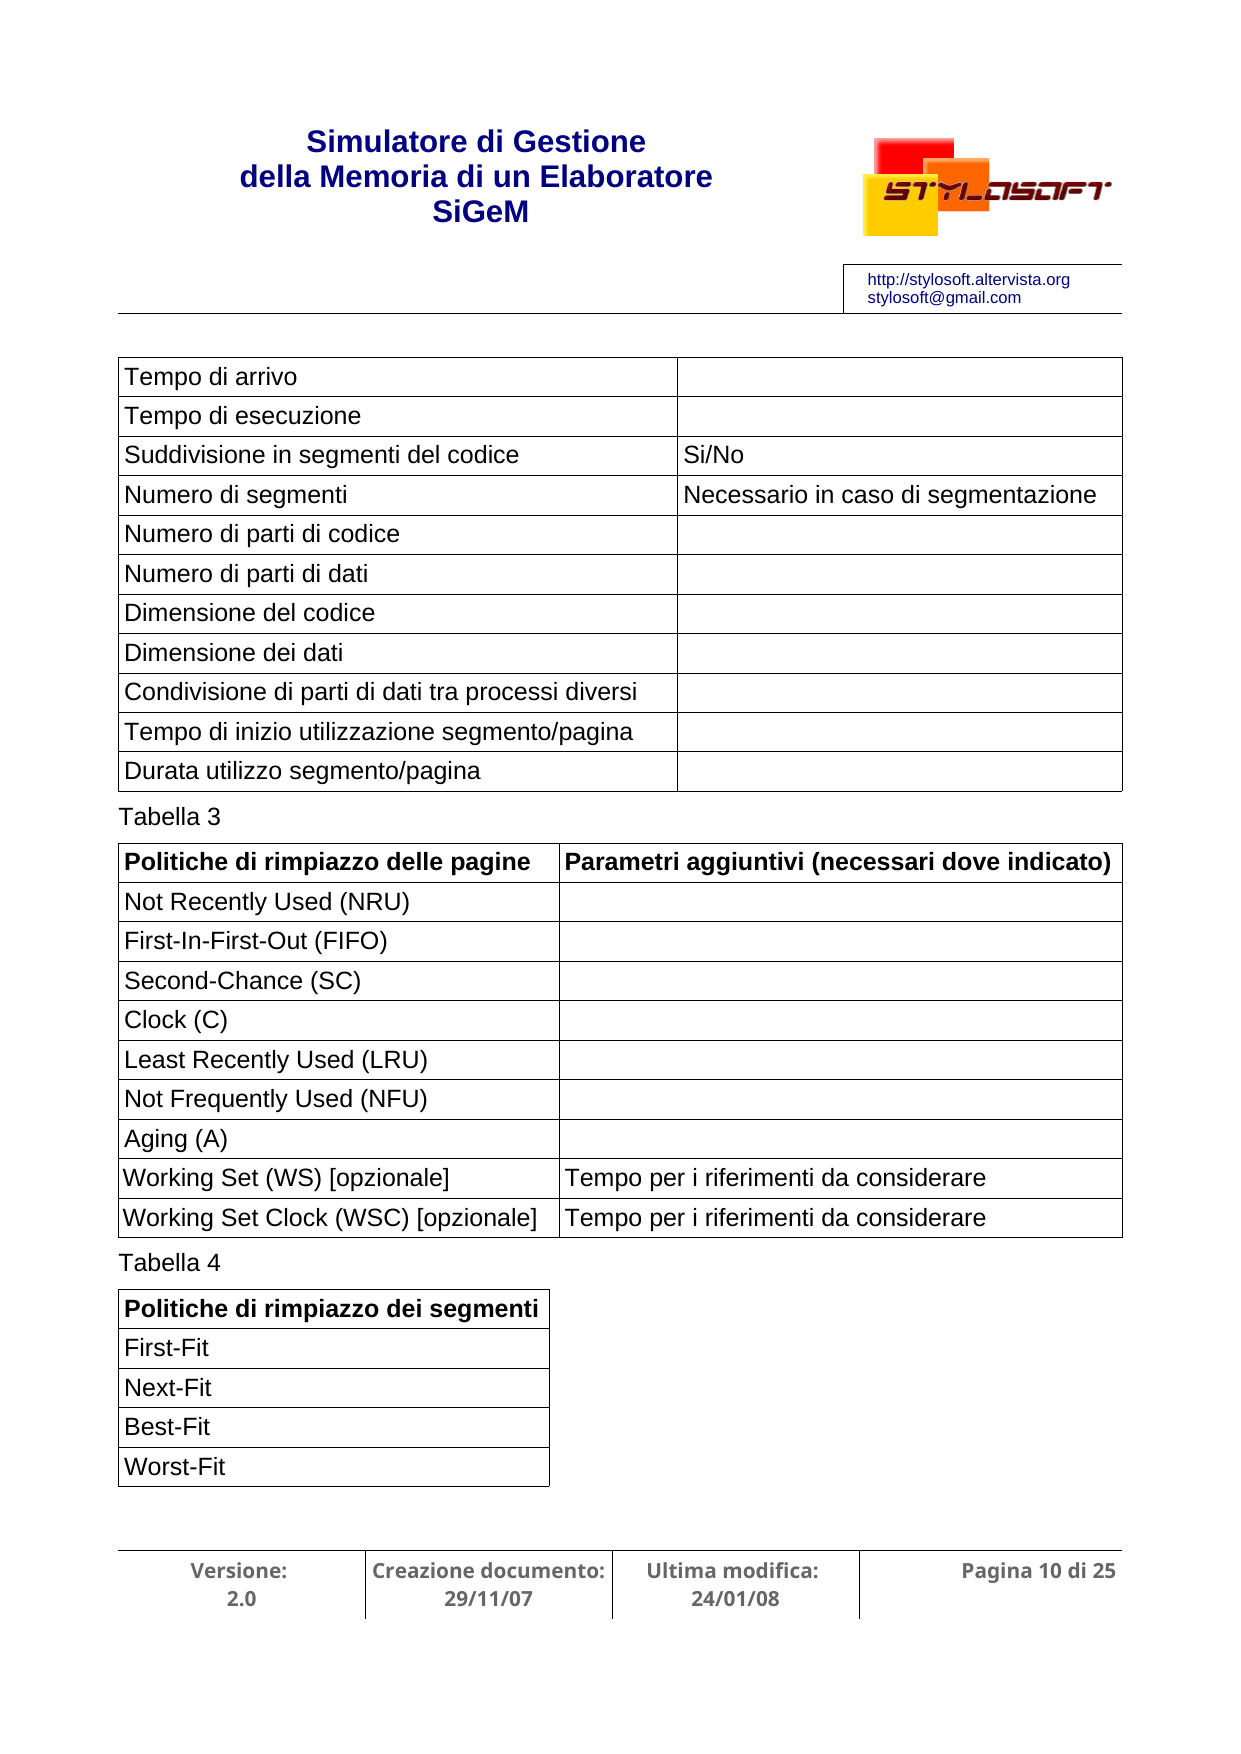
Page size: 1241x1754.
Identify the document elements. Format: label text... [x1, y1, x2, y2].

table_cell Not Frequently Used (NFU) [119, 1080, 559, 1119]
table_cell Worst-Fit [119, 1448, 549, 1486]
table_cell Si/No [678, 437, 1122, 475]
table_cell [560, 962, 1122, 1000]
table_cell First-Fit [119, 1329, 549, 1368]
table_cell [678, 555, 1122, 593]
text Tabella 4 [118, 1249, 1104, 1277]
table_cell Necessario in caso di segmentazione [678, 476, 1122, 514]
table_cell Clock (C) [119, 1001, 559, 1040]
table_cell Tempo per i riferimenti da considerare [560, 1199, 1122, 1237]
table_cell Tempo di esecuzione [119, 397, 677, 436]
table_cell [678, 516, 1122, 554]
table_cell Best-Fit [119, 1408, 549, 1447]
table_cell [678, 674, 1122, 712]
table_cell Tempo per i riferimenti da considerare [560, 1159, 1122, 1198]
table_cell Suddivisione in segmenti del codice [119, 437, 677, 475]
table_cell [560, 1080, 1122, 1119]
table_cell [560, 1041, 1122, 1079]
table_cell Dimensione dei dati [119, 634, 677, 672]
table_cell Aging (A) [119, 1120, 559, 1158]
table_header Politiche di rimpiazzo dei segmenti [119, 1290, 549, 1328]
text Tabella 3 [118, 803, 1104, 831]
table_cell [560, 922, 1122, 961]
table_cell [678, 713, 1122, 751]
table_cell Working Set Clock (WSC) [opzionale] [119, 1199, 559, 1237]
table_header Politiche di rimpiazzo delle pagine [119, 844, 559, 882]
table_cell Tempo di inizio utilizzazione segmento/pagina [119, 713, 677, 751]
table_cell First-In-First-Out (FIFO) [119, 922, 559, 961]
picture [848, 123, 1117, 247]
table_cell [560, 1120, 1122, 1158]
table_header Parametri aggiuntivi (necessari dove indicato) [560, 844, 1122, 882]
table_cell [560, 1001, 1122, 1040]
table_cell Tempo di arrivo [119, 358, 677, 396]
table_cell Numero di segmenti [119, 476, 677, 514]
table_cell Numero di parti di dati [119, 555, 677, 593]
table_cell Second-Chance (SC) [119, 962, 559, 1000]
table_cell [678, 358, 1122, 396]
table_cell [678, 634, 1122, 672]
table_cell Durata utilizzo segmento/pagina [119, 752, 677, 791]
table_cell [678, 752, 1122, 791]
table_cell [678, 595, 1122, 633]
table_cell Numero di parti di codice [119, 516, 677, 554]
table_cell Next-Fit [119, 1369, 549, 1407]
table_cell [678, 397, 1122, 436]
table_cell [560, 883, 1122, 921]
table_cell Dimensione del codice [119, 595, 677, 633]
table_cell Least Recently Used (LRU) [119, 1041, 559, 1079]
table_cell Working Set (WS) [opzionale] [119, 1159, 559, 1198]
table_cell Condivisione di parti di dati tra processi diversi [119, 674, 677, 712]
table_cell Not Recently Used (NRU) [119, 883, 559, 921]
